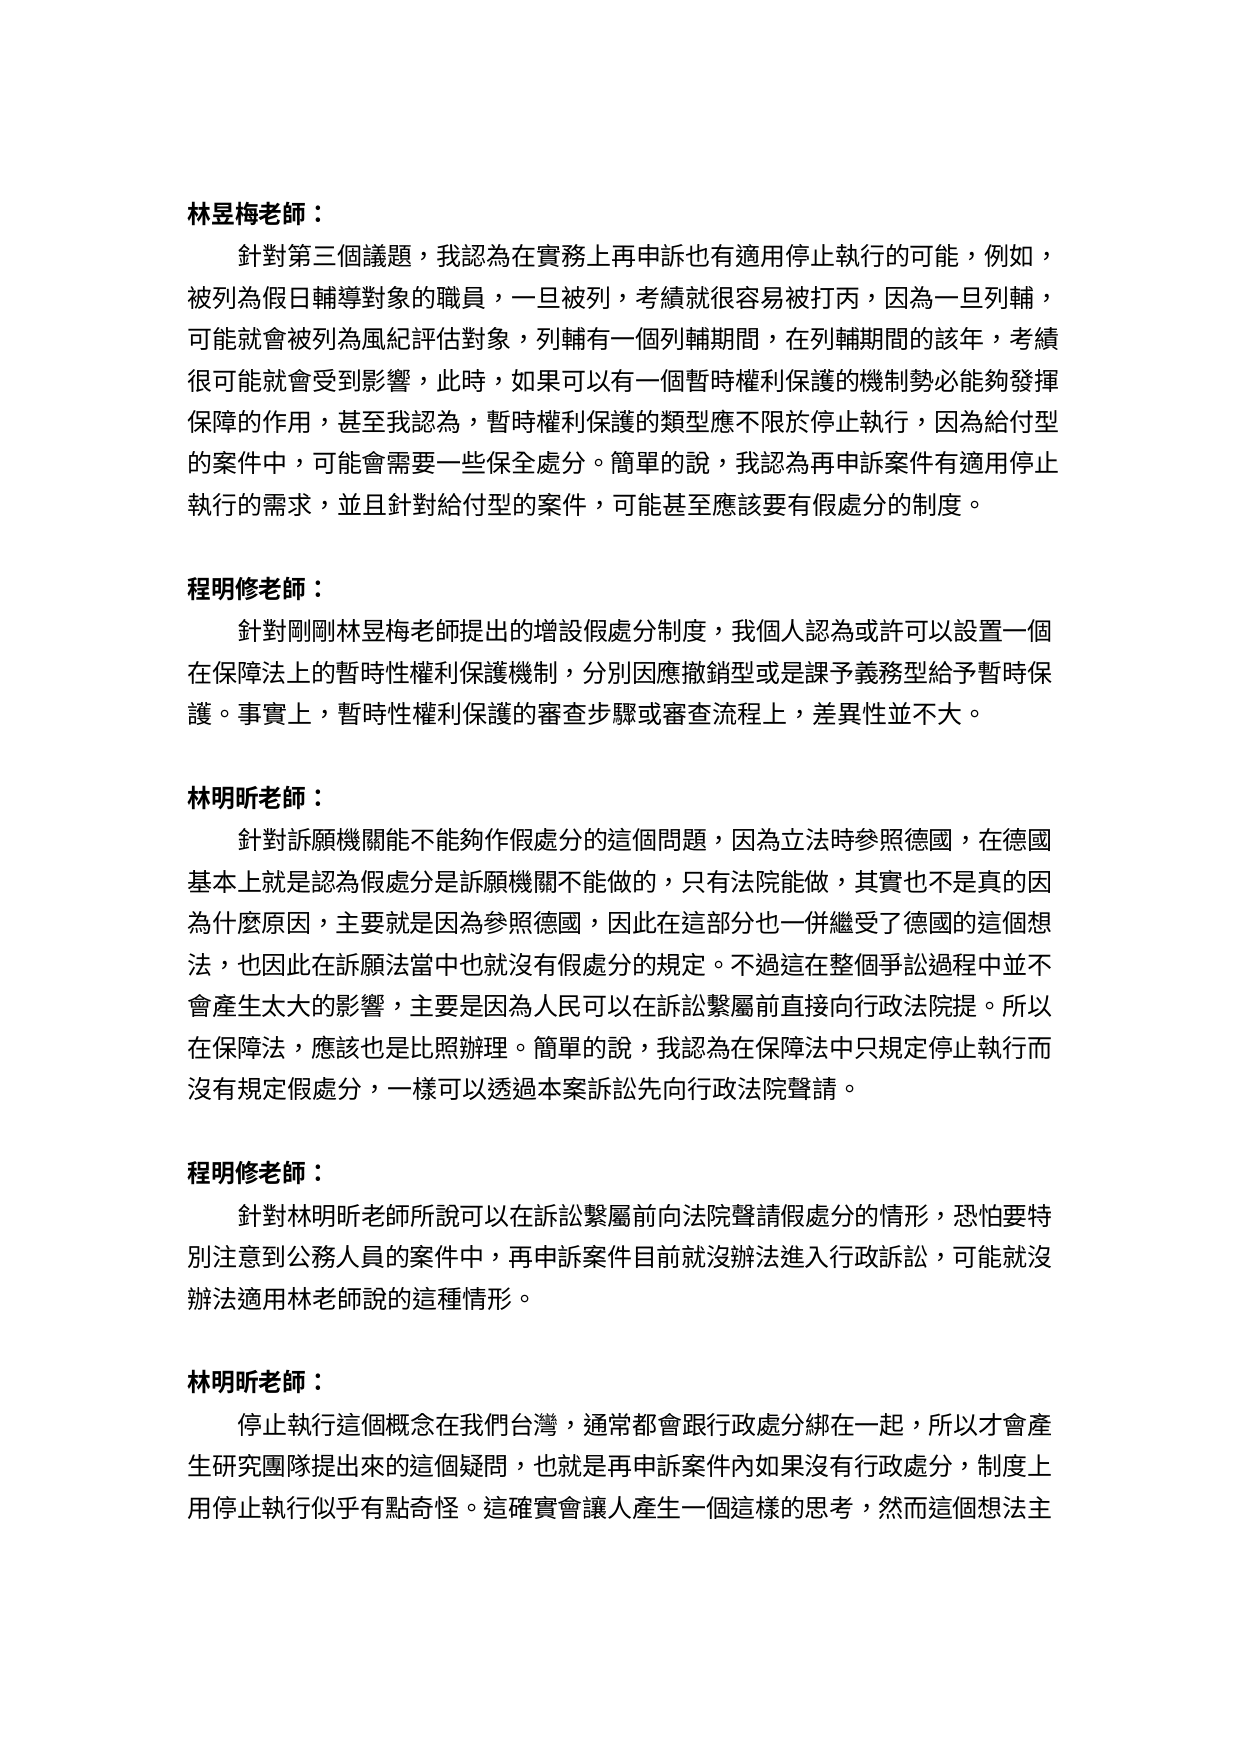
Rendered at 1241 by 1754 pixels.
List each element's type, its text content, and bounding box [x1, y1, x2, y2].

subtitle 林昱梅老師： [187, 196, 1148, 231]
subtitle 程明修老師： [187, 572, 1148, 606]
text 針對第三個議題，我認為在實務上再申訴也有適用停止執行的可能，例如， 被列為假日輔導對象的職員，一旦被列，考績就很容易被打丙，因為一旦列輔， 可能就會被列為風紀評估對象，列輔有一個列輔期間，在列輔期間的該年，考績很可能就會受到影響，此時，如果可以有一個暫時權利保護的機制勢必能夠發揮保障的作用，甚至我認為，暫時權利保護的類型應不限於停止執行，因為給付型的案件中，可能會需要一些保全處分。簡單的說，我認為再申訴案件有適用停止執行的需求，並且針對給付型的案件，可能甚至應該要有假處分的制度。 [187, 239, 1059, 522]
subtitle 林明昕老師： [187, 1365, 1148, 1399]
text 針對剛剛林昱梅老師提出的增設假處分制度，我個人認為或許可以設置一個在保障法上的暫時性權利保護機制，分別因應撤銷型或是課予義務型給予暫時保護。事實上，暫時性權利保護的審查步驟或審查流程上，差異性並不大。 [187, 614, 1053, 731]
text 針對訴願機關能不能夠作假處分的這個問題，因為立法時參照德國，在德國基本上就是認為假處分是訴願機關不能做的，只有法院能做，其實也不是真的因為什麼原因，主要就是因為參照德國，因此在這部分也一併繼受了德國的這個想法，也因此在訴願法當中也就沒有假處分的規定。不過這在整個爭訟過程中並不會產生太大的影響，主要是因為人民可以在訴訟繫屬前直接向行政法院提。所以在保障法，應該也是比照辦理。簡單的說，我認為在保障法中只規定停止執行而沒有規定假處分，一樣可以透過本案訴訟先向行政法院聲請。 [187, 823, 1053, 1106]
text 針對林明昕老師所說可以在訴訟繫屬前向法院聲請假處分的情形，恐怕要特別注意到公務人員的案件中，再申訴案件目前就沒辦法進入行政訴訟，可能就沒辦法適用林老師說的這種情形。 [187, 1198, 1053, 1315]
subtitle 林明昕老師： [187, 781, 1148, 815]
text 停止執行這個概念在我們台灣，通常都會跟行政處分綁在一起，所以才會產生研究團隊提出來的這個疑問，也就是再申訴案件內如果沒有行政處分，制度上用停止執行似乎有點奇怪。這確實會讓人產生一個這樣的思考，然而這個想法主 [187, 1407, 1053, 1524]
subtitle 程明修老師： [187, 1156, 1148, 1190]
